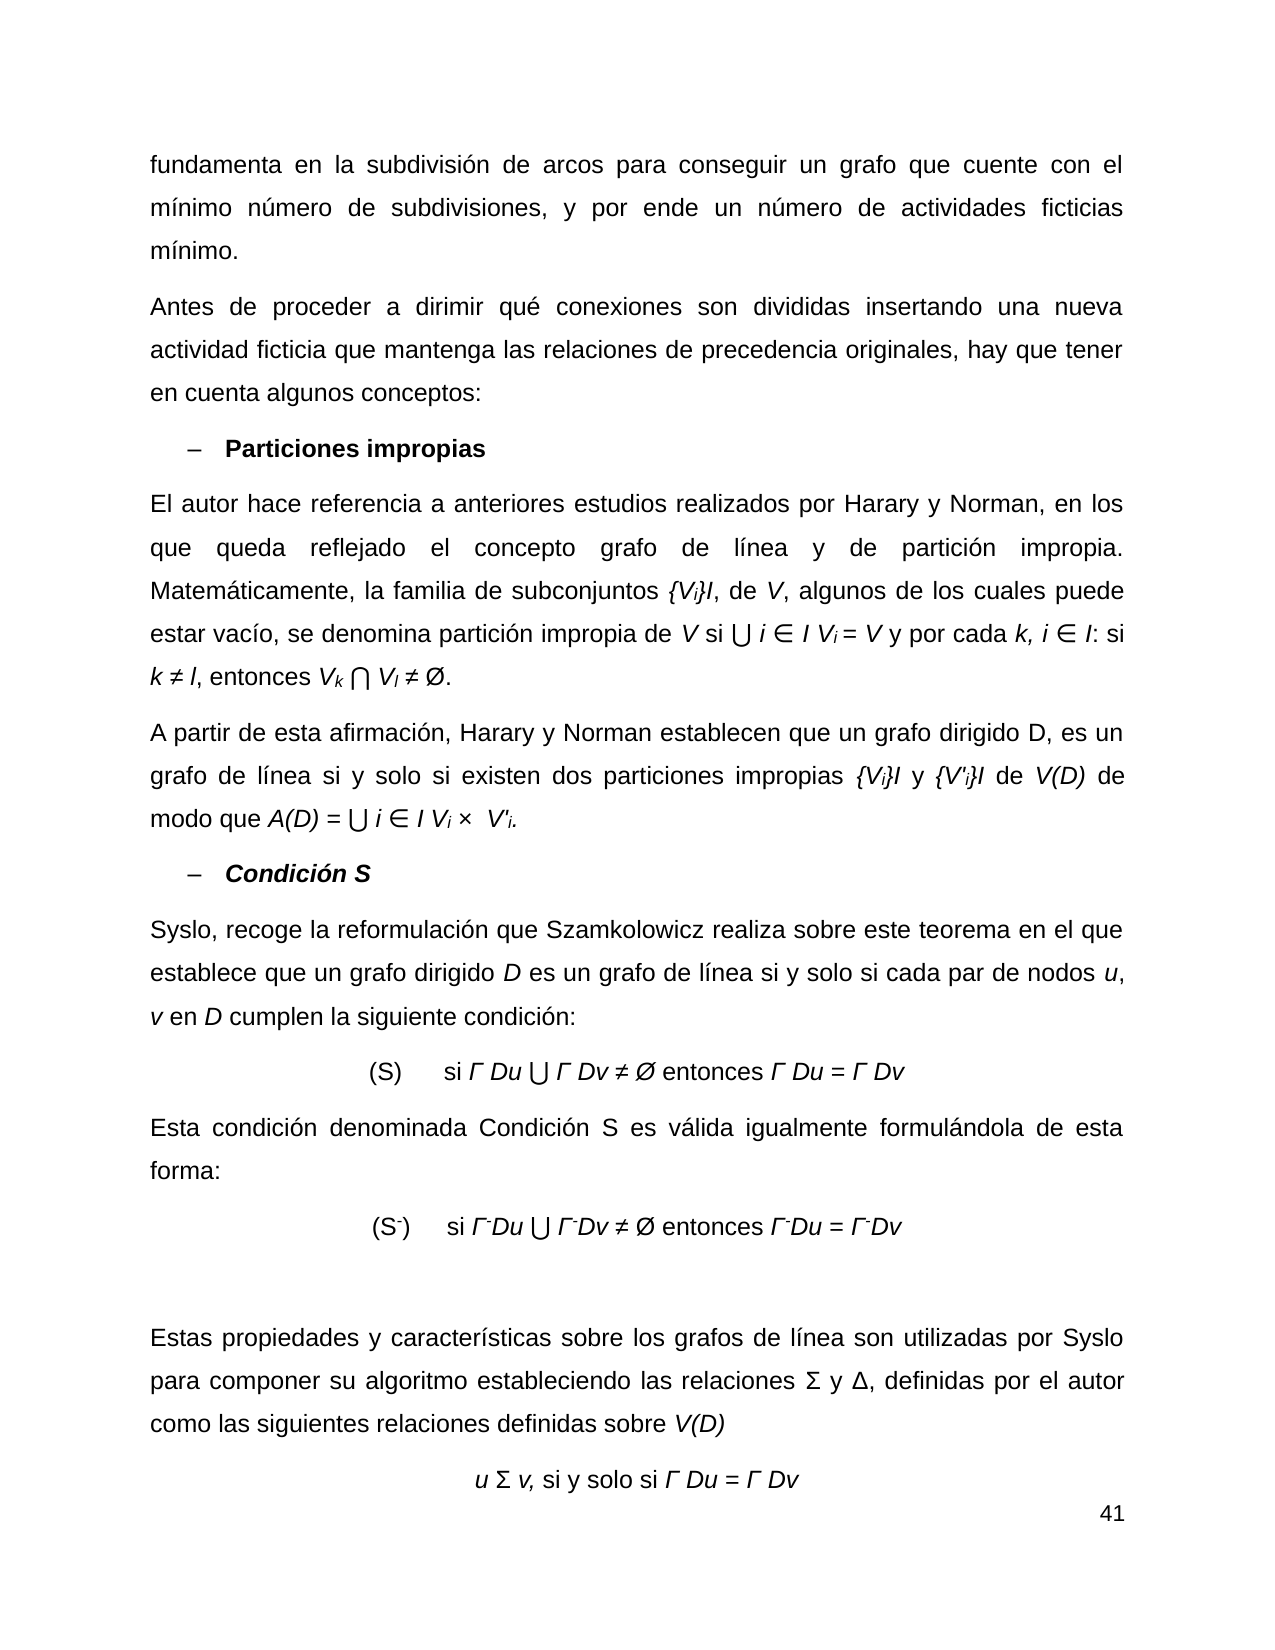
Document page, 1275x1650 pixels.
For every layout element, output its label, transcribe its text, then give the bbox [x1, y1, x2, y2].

text (S-) si Γ-Du ⋃ Γ-Dv ≠ Ø entonces Γ-Du = Γ-Dv [150, 1211, 1125, 1240]
text Estas propiedades y características sobre los grafos de línea son utilizadas por Syslo para componer su algoritmo estableciendo las relaciones Σ y Δ, definidas por el autor como las siguientes relaciones definidas sobre V(D) [150, 1323, 1125, 1438]
text Esta condición denominada Condición S es válida igualmente formulándola de esta forma: [150, 1113, 1125, 1184]
list Particiones impropias [187, 434, 1125, 463]
text fundamenta en la subdivisión de arcos para conseguir un grafo que cuente con el mínimo número de subdivisiones, y por ende un número de actividades ficticias mínimo. [150, 150, 1125, 265]
list Condición S [187, 859, 1125, 888]
text (S) si Γ Du ⋃ Γ Dv ≠ Ø entonces Γ Du = Γ Dv [150, 1057, 1125, 1086]
text El autor hace referencia a anteriores estudios realizados por Harary y Norman, en los que queda reflejado el concepto grafo de línea y de partición impropia. Matemáticamente, la familia de subconjuntos {Vi}I, de V, algunos de los cuales puede estar vacío, se denomina partición impropia de V si ⋃ i ∈ I Vi = V y por cada k, i ∈ I: si k ≠ l, entonces Vk ⋂ Vl ≠ Ø. [150, 489, 1125, 691]
text A partir de esta afirmación, Harary y Norman establecen que un grafo dirigido D, es un grafo de línea si y solo si existen dos particiones impropias {Vi}I y {V'i}I de V(D) de modo que A(D) = ⋃ i ∈ I Vi × V'i. [150, 718, 1125, 833]
text Antes de proceder a dirimir qué conexiones son divididas insertando una nueva actividad ficticia que mantenga las relaciones de precedencia originales, hay que tener en cuenta algunos conceptos: [150, 292, 1125, 407]
text u Σ v, si y solo si Γ Du = Γ Dv [150, 1464, 1125, 1493]
text Syslo, recoge la reformulación que Szamkolowicz realiza sobre este teorema en el que establece que un grafo dirigido D es un grafo de línea si y solo si cada par de nodos u, v en D cumplen la siguiente condición: [150, 915, 1125, 1030]
